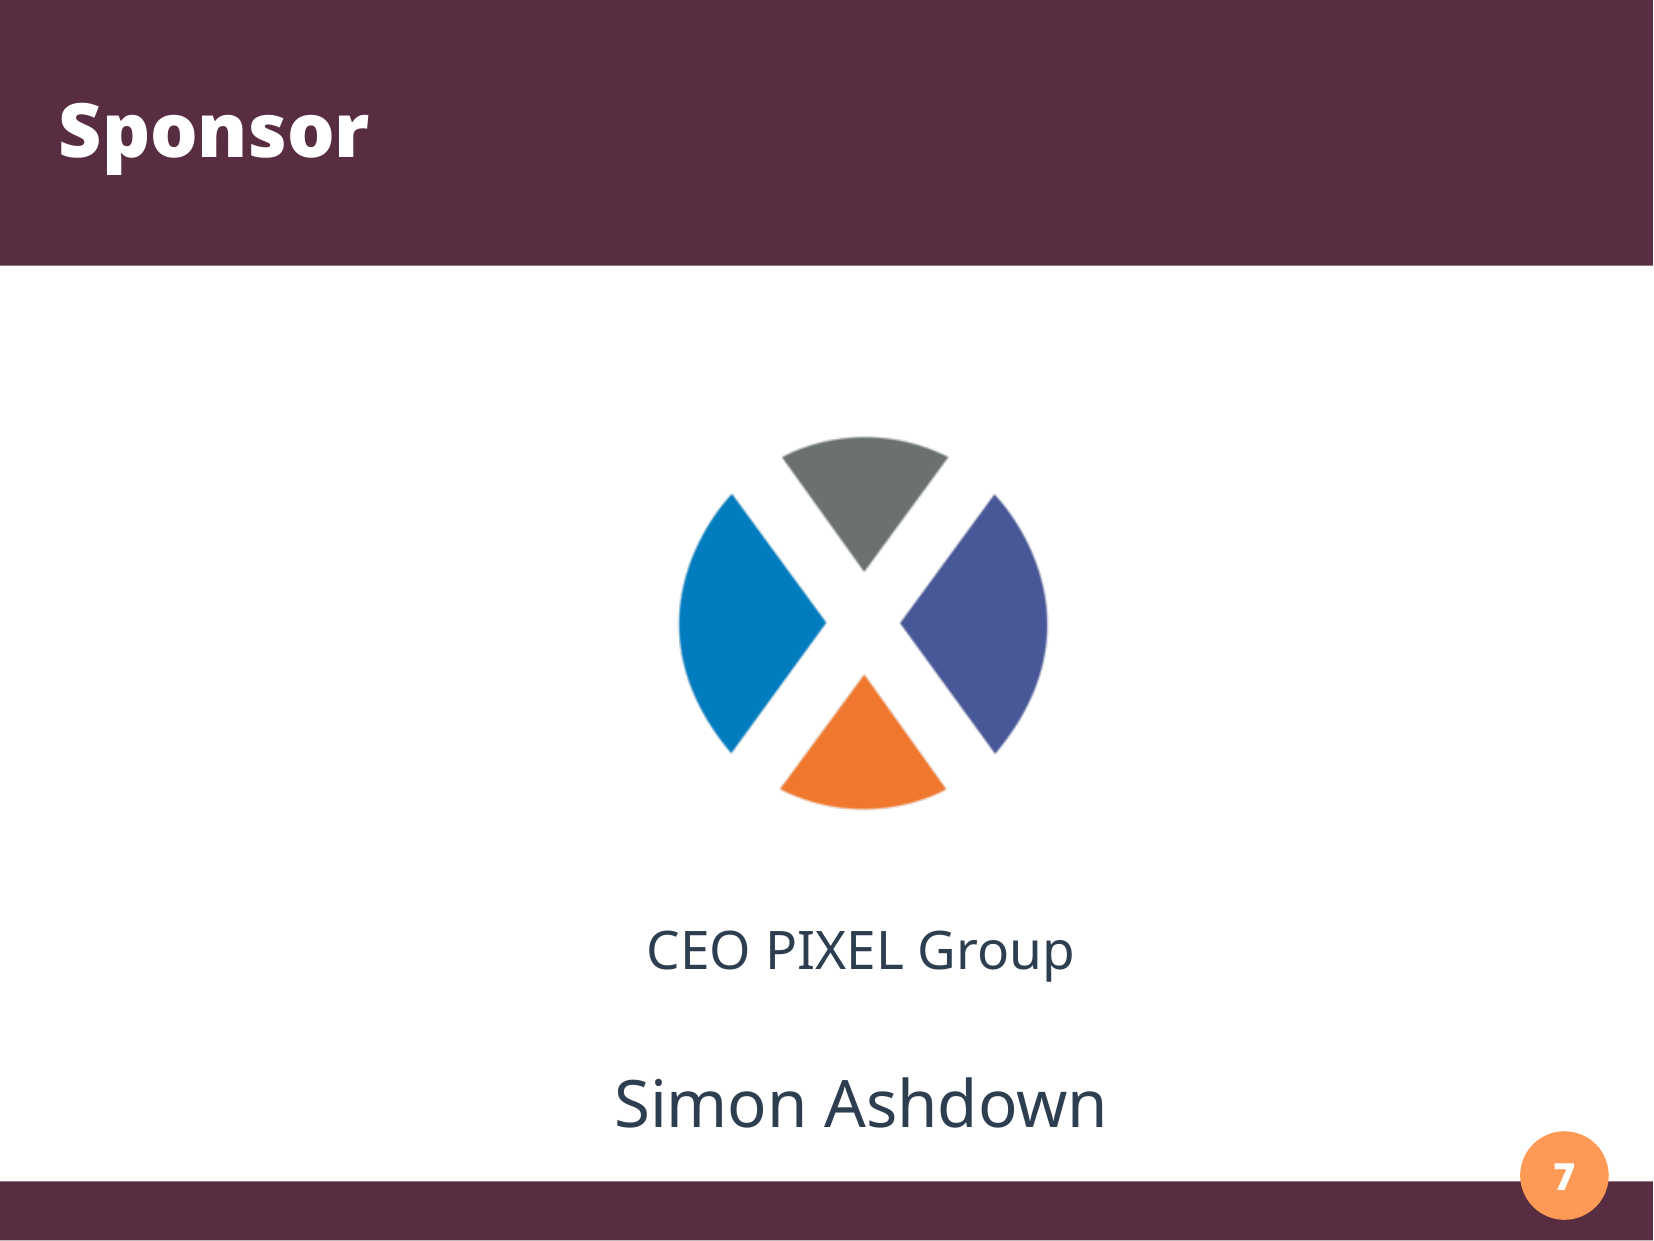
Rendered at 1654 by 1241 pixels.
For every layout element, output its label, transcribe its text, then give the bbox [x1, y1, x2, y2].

title Sponsor [58, 49, 1594, 207]
picture [675, 435, 1052, 812]
list CEO PIXEL Group Simon Ashdown [58, 324, 1594, 1152]
